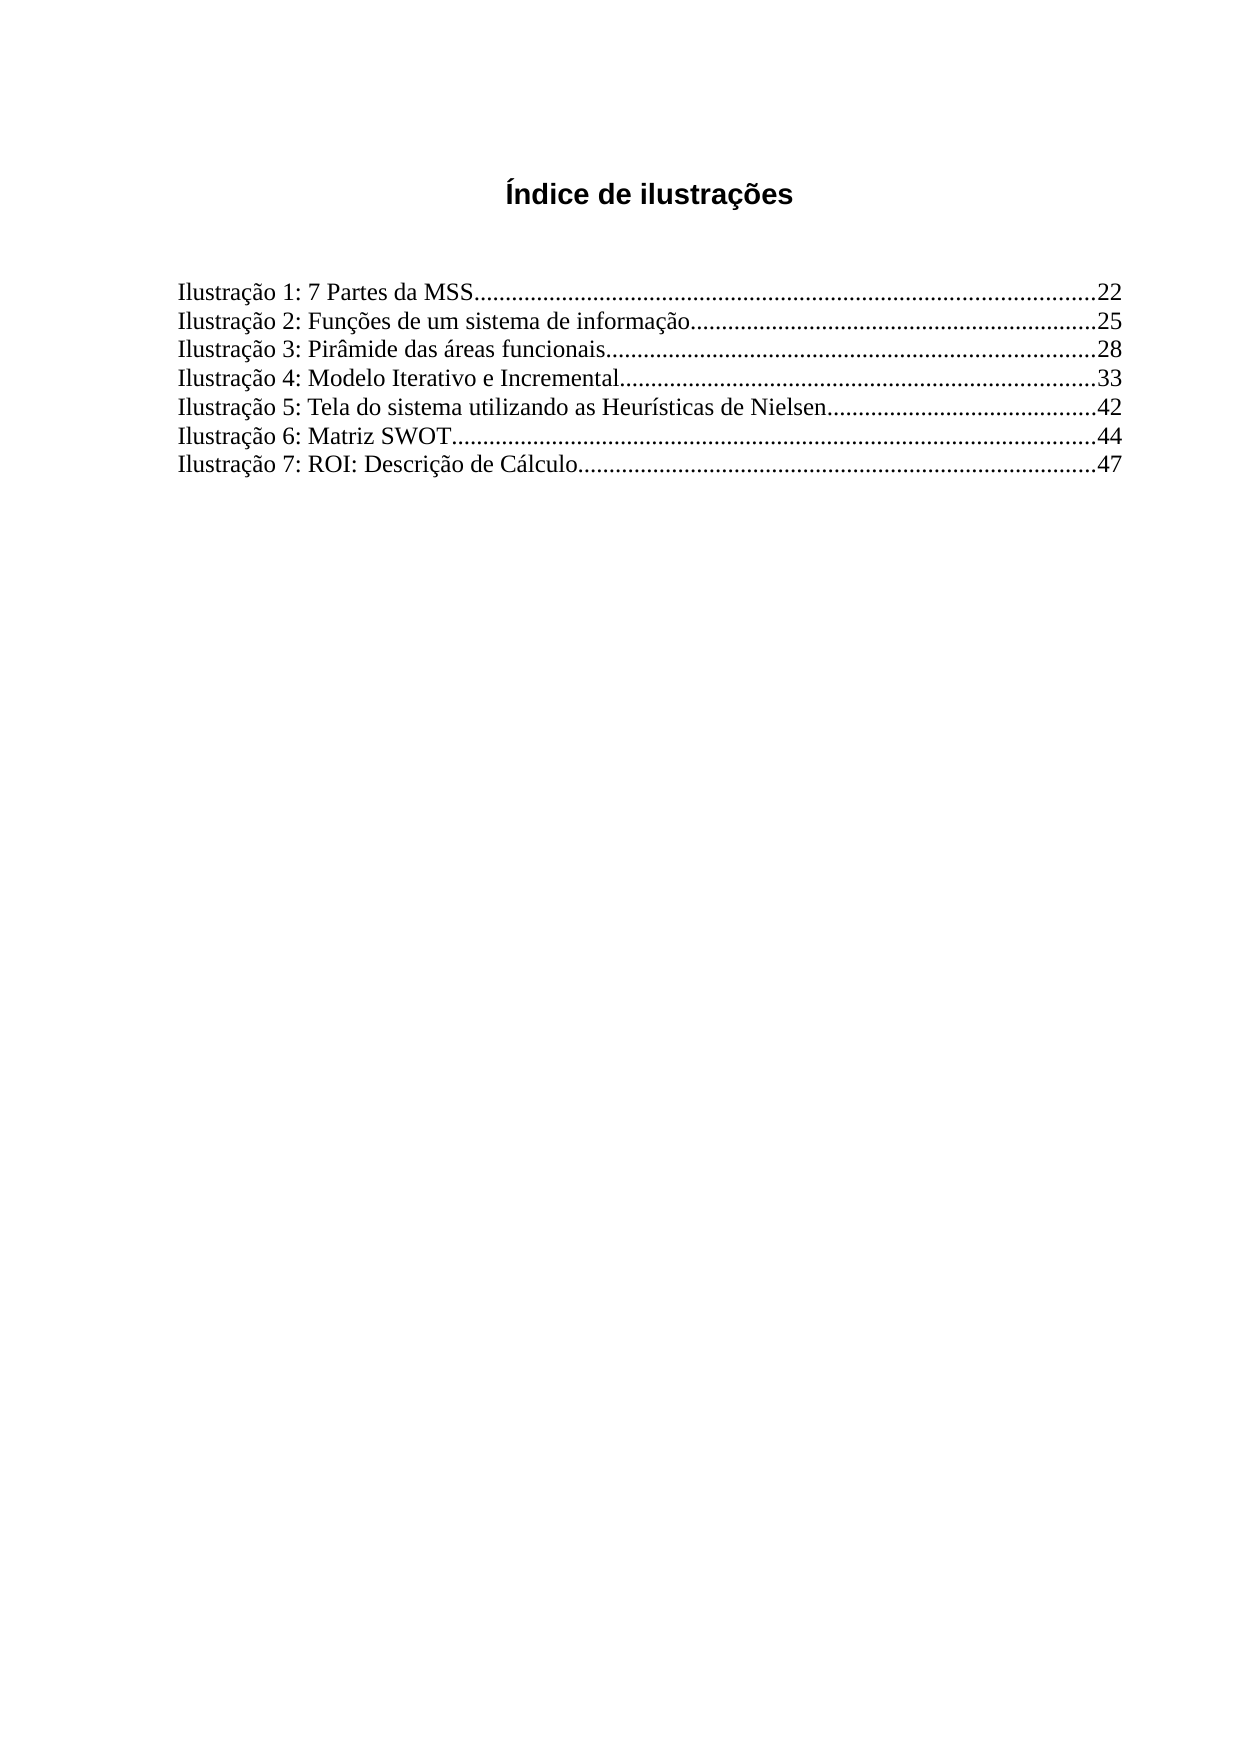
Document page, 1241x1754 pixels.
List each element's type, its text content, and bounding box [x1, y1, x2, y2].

text Índice de ilustrações [177, 177, 1122, 211]
text Ilustração 2: Funções de um sistema de informação 25 [177, 306, 1122, 334]
text Ilustração 3: Pirâmide das áreas funcionais 28 [177, 334, 1122, 363]
text Ilustração 6: Matriz SWOT 44 [177, 421, 1122, 449]
text Ilustração 7: ROI: Descrição de Cálculo 47 [177, 449, 1122, 478]
text Ilustração 4: Modelo Iterativo e Incremental 33 [177, 363, 1122, 392]
text Ilustração 1: 7 Partes da MSS 22 [177, 277, 1122, 306]
text Ilustração 5: Tela do sistema utilizando as Heurísticas de Nielsen 42 [177, 392, 1122, 421]
